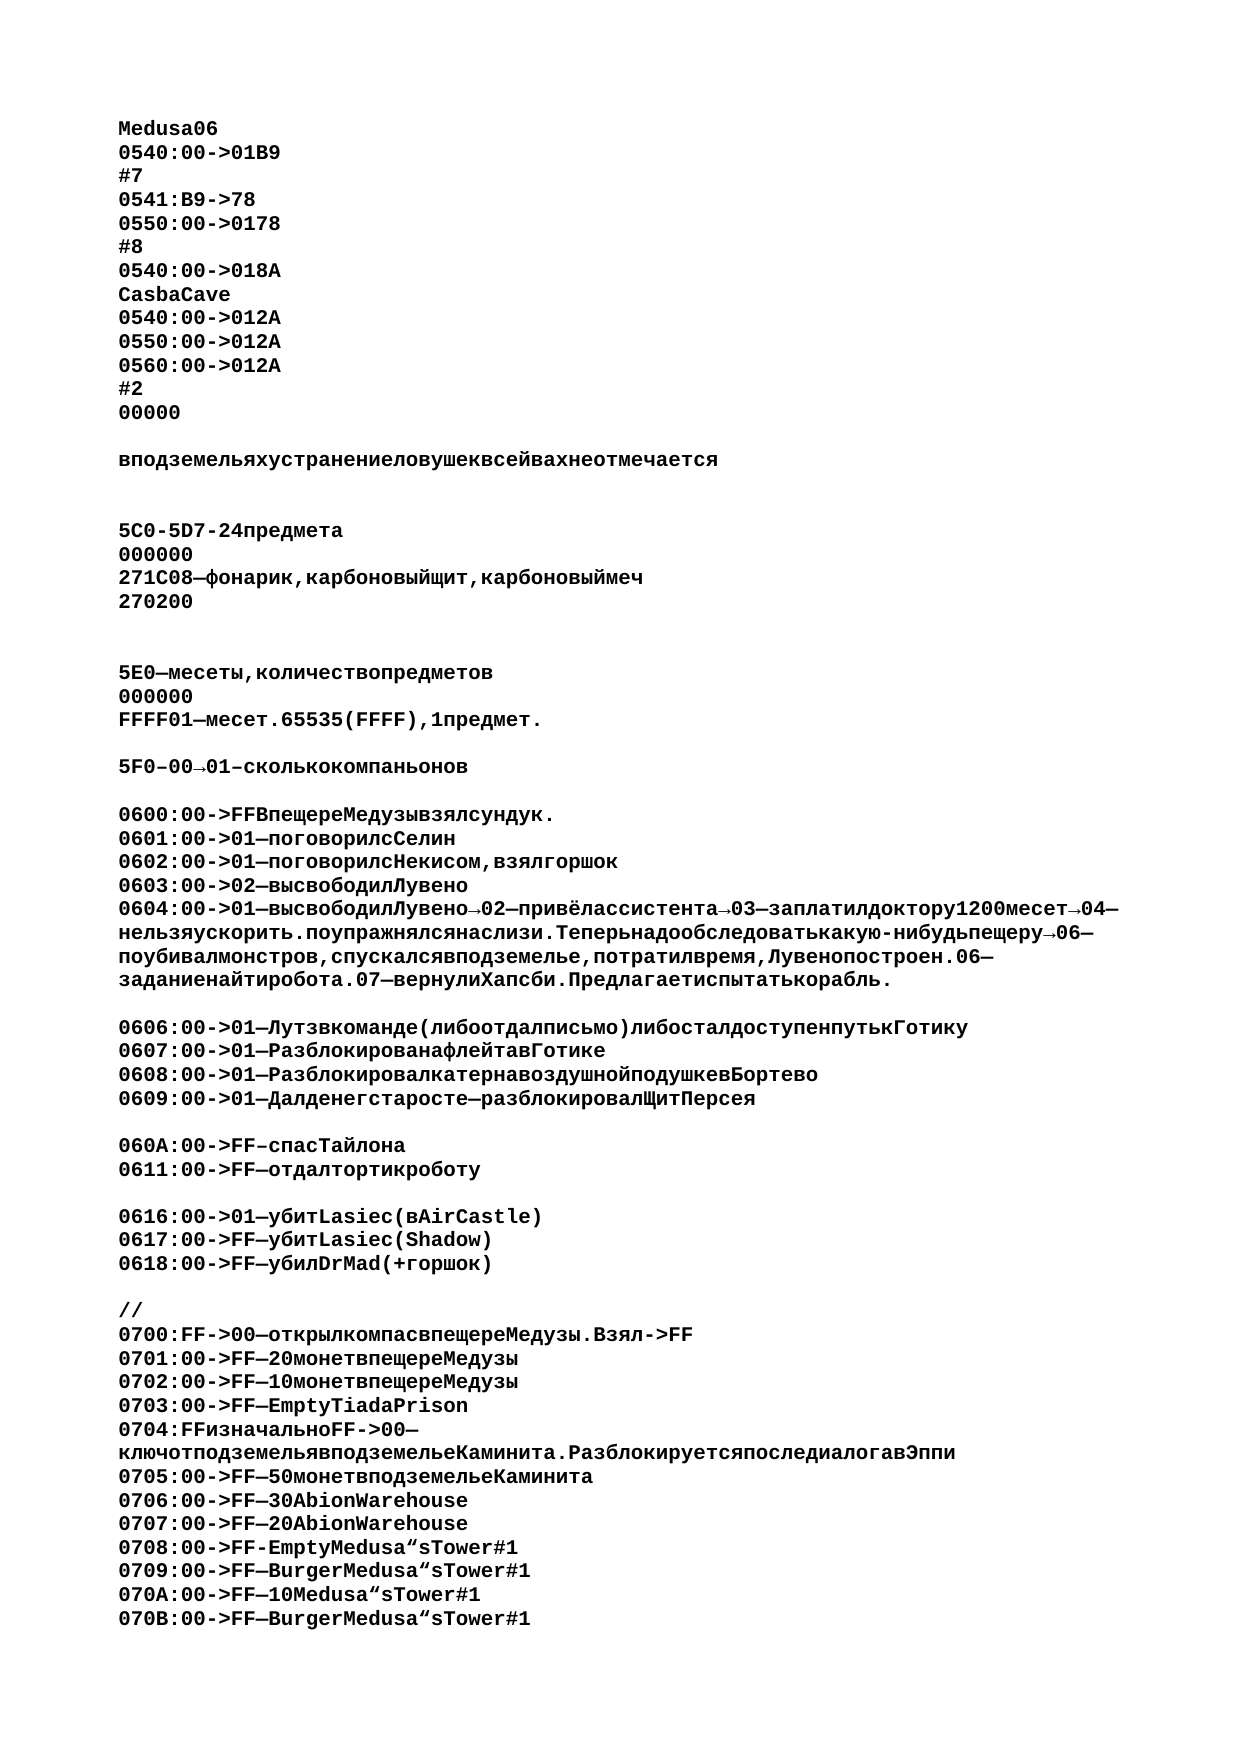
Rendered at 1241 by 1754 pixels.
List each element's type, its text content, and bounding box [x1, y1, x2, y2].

text 060A:00->FF–спасТайлона [118, 1135, 1122, 1158]
text 0606:00->01—Лутзвкоманде(либоотдалписьмо)либосталдоступенпутькГотику [118, 1017, 1122, 1040]
text 0609:00->01—Далденегстаросте—разблокировалЩитПерсея [118, 1088, 1122, 1111]
text 0706:00->FF—30AbionWarehouse [118, 1489, 1122, 1513]
text Medusa06 [118, 118, 1122, 142]
text 0540:00->012A [118, 307, 1122, 331]
text 0707:00->FF—20AbionWarehouse [118, 1513, 1122, 1537]
text 0560:00->012A [118, 354, 1122, 378]
text 270200 [118, 591, 1122, 615]
text 0540:00->018A [118, 260, 1122, 284]
text 000000 [118, 686, 1122, 709]
text CasbaCave [118, 284, 1122, 307]
text 5F0–00→01–сколькокомпаньонов [118, 757, 1122, 780]
text 0608:00->01—РазблокировалкатернавоздушнойподушкевБортево [118, 1064, 1122, 1088]
text 0705:00->FF—50монетвподземельеКаминита [118, 1466, 1122, 1489]
text #8 [118, 236, 1122, 260]
text 0617:00->FF—убитLasiec(Shadow) [118, 1229, 1122, 1253]
text вподземельяхустранениеловушеквсейвахнеотмечается [118, 449, 1122, 473]
text 0618:00->FF—убилDrMad(+горшок) [118, 1253, 1122, 1277]
text // [118, 1300, 1122, 1324]
text 0601:00->01—поговорилсСелин [118, 827, 1122, 851]
text 0604:00->01—высвободилЛувено→02—привёлассистента→03—заплатилдоктору1200месет→04—нельзяускорить.поупражнялсянаслизи.Теперьнадообследоватькакую-нибудьпещеру→06—поубивалмонстров,спускалсявподземелье,потратилвремя,Лувенопостроен.06—заданиенайтиробота.07—вернулиХапсби.Предлагаетиспытатькорабль. [118, 898, 1122, 993]
text 0600:00->FFВпещереМедузывзялсундук. [118, 804, 1122, 827]
text 0616:00->01—убитLasiec(вAirCastle) [118, 1206, 1122, 1229]
text 0702:00->FF—10монетвпещереМедузы [118, 1371, 1122, 1395]
text 0701:00->FF—20монетвпещереМедузы [118, 1348, 1122, 1371]
text 0708:00->FF-EmptyMedusa“sTower#1 [118, 1537, 1122, 1561]
text FFFF01—месет.65535(FFFF),1предмет. [118, 709, 1122, 733]
text 271С08—фонарик,карбоновыйщит,карбоновыймеч [118, 567, 1122, 591]
text 0602:00->01—поговорилсНекисом,взялгоршок [118, 851, 1122, 875]
text 0550:00->012A [118, 331, 1122, 354]
text 00000 [118, 402, 1122, 426]
text 0603:00->02—высвободилЛувено [118, 875, 1122, 898]
text 070B:00->FF—BurgerMedusa“sTower#1 [118, 1608, 1122, 1631]
text 0607:00->01—РазблокированафлейтавГотике [118, 1040, 1122, 1064]
text #7 [118, 165, 1122, 189]
text 000000 [118, 544, 1122, 567]
text 0550:00->0178 [118, 213, 1122, 236]
text 0704:FFизначальноFF->00—ключотподземельявподземельеКаминита.РазблокируетсяпоследиалогавЭппи [118, 1419, 1122, 1466]
text 0541:B9->78 [118, 189, 1122, 213]
text #2 [118, 378, 1122, 402]
text 0703:00->FF—EmptyTiadaPrison [118, 1395, 1122, 1419]
text 0611:00->FF—отдалтортикроботу [118, 1158, 1122, 1182]
text 0540:00->01B9 [118, 142, 1122, 165]
text 0709:00->FF—BurgerMedusa“sTower#1 [118, 1561, 1122, 1584]
text 5E0—месеты,количествопредметов [118, 662, 1122, 686]
text 0700:FF->00—открылкомпасвпещереМедузы.Взял->FF [118, 1324, 1122, 1348]
text 070A:00->FF—10Medusa“sTower#1 [118, 1584, 1122, 1608]
text 5C0-5D7-24предмета [118, 520, 1122, 544]
